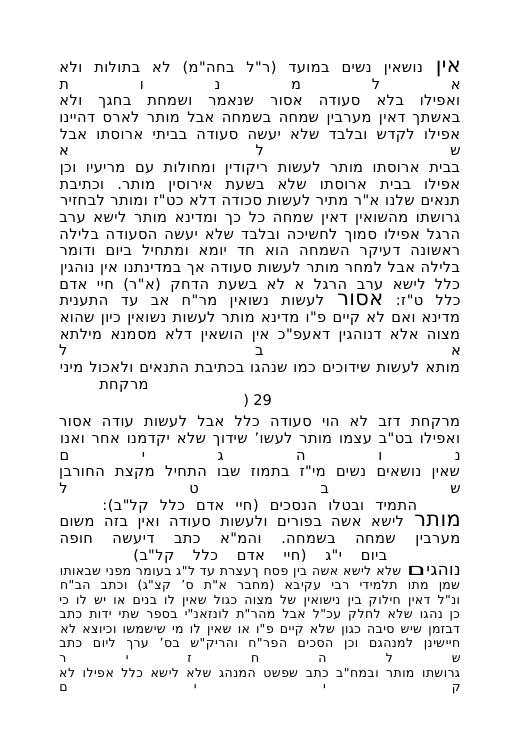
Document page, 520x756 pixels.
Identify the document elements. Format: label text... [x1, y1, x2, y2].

text ואפילו בט"ב עצמו מותר לעשו’ שידוך שלא יקדמנו אחר ואנו נוהגים [59, 430, 461, 463]
text ראשונה דעיקר השמחה הוא חד יומא ומתחיל ביום ודומר [59, 242, 461, 259]
text בבית ארוסתו מותר לעשות ריקודין ומחולות עם מריעיו וכן [59, 159, 461, 176]
text מצוה אלא דנוהגין דאעפ"כ אין הושאין דלא מסמנא מילתא אבל [59, 326, 461, 359]
text ביום י"ג (חיי אדם כלל קל"ב) [59, 547, 461, 563]
text מדינא ואם לא קיים פ"ו מדינא מותר לעשות נשואין כיון שהוא [59, 309, 461, 326]
text כן נהגו שלא לחלק עכ"ל אבל מהר"ת לונזאנ"י בספר שתי ידות כתב [59, 607, 461, 622]
text אין נושאין נשים במועד (ר"ל בחה"מ) לא בתולות ולא אלמנות [59, 59, 461, 92]
text נוהגים שלא לישא אשה בין פסח ךעצרת עד ל"ג בעומר מפני שבאותו [59, 563, 461, 578]
text באשתך דאין מערבין שמחה בשמחה אבל מותר לארס דהיינו [59, 109, 461, 126]
text אפילו לקדש ובלבד שלא יעשה סעודה בביתי ארוסתו אבל שלא [59, 126, 461, 159]
text תנאים שלנו א"ר מתיר לעשות סכודה דלא כט"ז ומותר לבחזיר [59, 192, 461, 209]
text גרושתו מהשואין דאין שמחה כל כך ומדינא מותר לישא ערב [59, 209, 461, 226]
text מותא לעשות שידוכים כמו שנהגו בכתיבת התנאים ולאכול מיני [59, 359, 461, 376]
text שאין נושאים נשים מי"ז בתמוז שבו התחיל מקצת החורבן שבטל [59, 463, 461, 497]
text בלילה אבל למחר מותר לעשות סעודה אך במדינתנו אין נוהגין [59, 259, 461, 276]
text ונ"ל דאין חילוק בין נישואין של מצוה כגול שאין לו בנים או יש לו כי [59, 592, 461, 607]
text מרקחת דזב לא הוי סעודה כלל אבל לעשות עודה אסור [59, 413, 461, 430]
text חיישינן למנהגם וכן הסכים הפר"ח והריק"ש בס’ ערך ליום כתב שלהחזיר [59, 636, 461, 665]
text מערבין שמחה בשמחה. והמ"א כתב דיעשה חופה [59, 530, 461, 547]
text הרגל אפילו סמוך לחשיכה ובלבד שלא יעשה הסעודה בלילה [59, 226, 461, 242]
text כלל לישא ערב הרגל א לא בשעת הדחק (א"ר) חיי אדם [59, 276, 461, 292]
text התמיד ובטלו הנסכים (חיי אדם כלל קל"ב): [59, 497, 461, 513]
text כלל ט"ז: אסור לעשות נשואין מר"ח אב עד התענית [59, 292, 461, 309]
text 29 ( [59, 392, 461, 409]
text אפילו בבית ארוסתו שלא בשעת אירוסין מותר. וכתיבת [59, 176, 461, 192]
text ואפילו בלא סעודה אסור שנאמר ושמחת בחגך ולא [59, 92, 461, 109]
text שמן מתו תלמידי רבי עקיבא (מחבר א"ת ס’ קצ"ג) וכתב הב"ח [59, 578, 461, 592]
text מרקחת [59, 376, 461, 392]
text גרושתו מותר ובמח"ב כתב שפשט המנהג שלא לישא כלל אפילו לא קיים [59, 665, 461, 694]
text דבזמן שיש סיבה כגון שלא קיים פ"ו או שאין לו מי שישמשו וכיוצא לא [59, 622, 461, 636]
text מותר לישא אשה בפורים ולעשות סעודה ואין בזה משום [59, 513, 461, 530]
